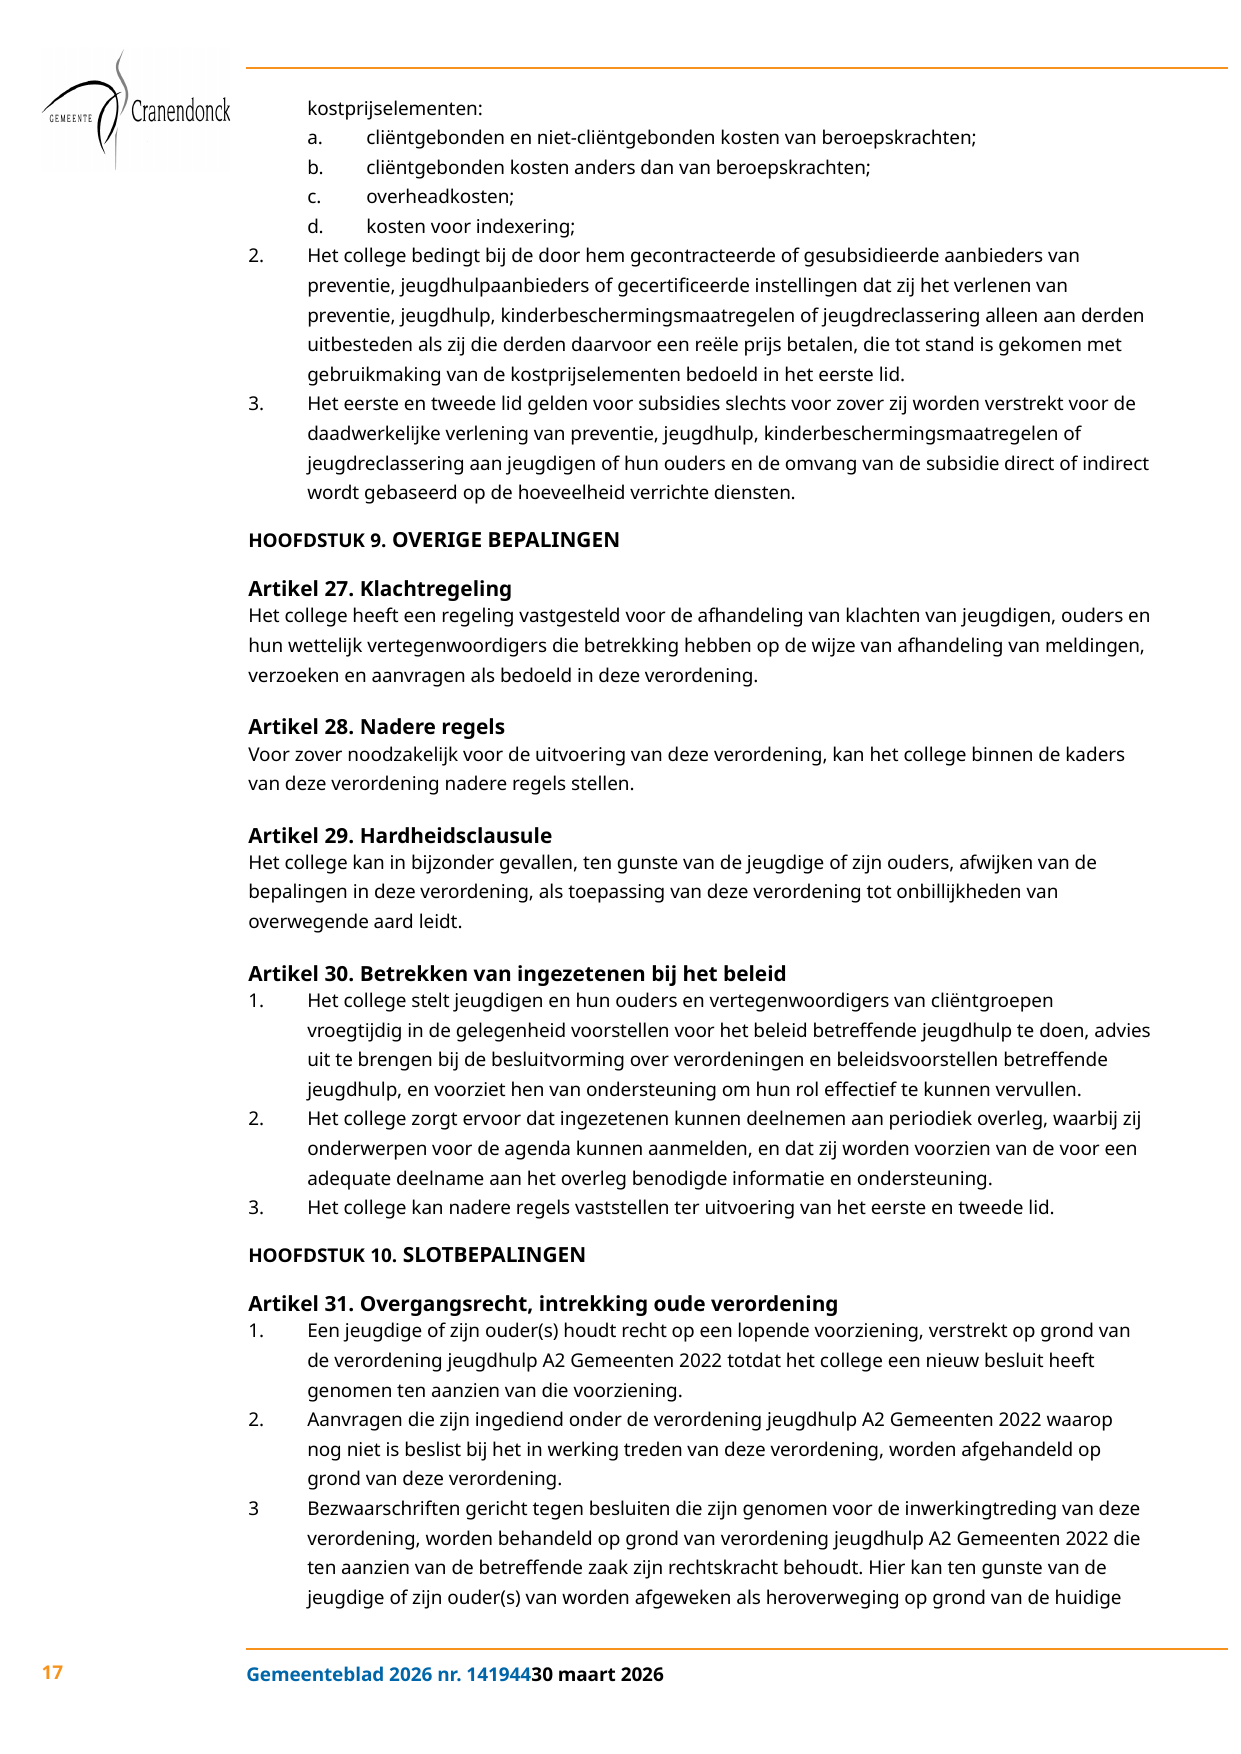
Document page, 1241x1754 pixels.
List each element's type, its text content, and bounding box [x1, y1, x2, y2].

text Voor zover noodzakelijk voor de uitvoering van deze verordening, kan het college binnen de kaders van deze verordening nadere regels stellen. [248, 741, 1152, 796]
list Het college stelt jeugdigen en hun ouders en vertegenwoordigers van cliëntgroepen vroegtijdig in de gelegenheid voorstellen voor het beleid betreffende jeugdhulp te doen, advies uit te brengen bij de besluitvorming over verordeningen en beleidsvoorstellen betreffende jeugdhulp, en voorziet hen van ondersteuning om hun rol effectief te kunnen vervullen. [248, 987, 1152, 1102]
text Artikel 29. Hardheidsclausule [248, 821, 1152, 849]
list Een jeugdige of zijn ouder(s) houdt recht op een lopende voorziening, verstrekt op grond van de verordening jeugdhulp A2 Gemeenten 2022 totdat het college een nieuw besluit heeft genomen ten aanzien van die voorziening. [248, 1318, 1152, 1402]
text HOOFDSTUK 9. OVERIGE BEPALINGEN [248, 525, 1152, 553]
text Artikel 31. Overgangsrecht, intrekking oude verordening [248, 1289, 1152, 1318]
list Het college bedingt bij de door hem gecontracteerde of gesubsidieerde aanbieders van preventie, jeugdhulpaanbieders of gecertificeerde instellingen dat zij het verlenen van preventie, jeugdhulp, kinderbeschermingsmaatregelen of jeugdreclassering alleen aan derden uitbesteden als zij die derden daarvoor een reële prijs betalen, die tot stand is gekomen met gebruikmaking van de kostprijselementen bedoeld in het eerste lid. [248, 243, 1152, 387]
list Het eerste en tweede lid gelden voor subsidies slechts voor zover zij worden verstrekt voor de daadwerkelijke verlening van preventie, jeugdhulp, kinderbeschermingsmaatregelen of jeugdreclassering aan jeugdigen of hun ouders en de omvang van de subsidie direct of indirect wordt gebaseerd op de hoeveelheid verrichte diensten. [248, 391, 1152, 505]
picture [41, 47, 231, 172]
text Artikel 28. Nadere regels [248, 712, 1152, 741]
list Het college zorgt ervoor dat ingezetenen kunnen deelnemen aan periodiek overleg, waarbij zij onderwerpen voor de agenda kunnen aanmelden, en dat zij worden voorzien van de voor een adequate deelname aan het overleg benodigde informatie en ondersteuning. [248, 1106, 1152, 1190]
list overheadkosten; [307, 183, 1152, 209]
list kostprijselementen: [248, 95, 1152, 121]
list Aanvragen die zijn ingediend onder de verordening jeugdhulp A2 Gemeenten 2022 waarop nog niet is beslist bij het in werking treden van deze verordening, worden afgehandeld op grond van deze verordening. [248, 1406, 1152, 1491]
text HOOFDSTUK 10. SLOTBEPALINGEN [248, 1240, 1152, 1268]
list cliëntgebonden en niet-cliëntgebonden kosten van beroepskrachten; [307, 124, 1152, 150]
list Bezwaarschriften gericht tegen besluiten die zijn genomen voor de inwerkingtreding van deze verordening, worden behandeld op grond van verordening jeugdhulp A2 Gemeenten 2022 die ten aanzien van de betreffende zaak zijn rechtskracht behoudt. Hier kan ten gunste van de jeugdige of zijn ouder(s) van worden afgeweken als heroverweging op grond van de huidige [248, 1495, 1152, 1609]
list kosten voor indexering; [307, 213, 1152, 239]
text Het college heeft een regeling vastgesteld voor de afhandeling van klachten van jeugdigen, ouders en hun wettelijk vertegenwoordigers die betrekking hebben op de wijze van afhandeling van meldingen, verzoeken en aanvragen als bedoeld in deze verordening. [248, 603, 1152, 688]
list Het college kan nadere regels vaststellen ter uitvoering van het eerste en tweede lid. [248, 1194, 1152, 1220]
text Het college kan in bijzonder gevallen, ten gunste van de jeugdige of zijn ouders, afwijken van de bepalingen in deze verordening, als toepassing van deze verordening tot onbillijkheden van overwegende aard leidt. [248, 849, 1152, 934]
list cliëntgebonden kosten anders dan van beroepskrachten; [307, 154, 1152, 180]
text Artikel 27. Klachtregeling [248, 574, 1152, 603]
text Artikel 30. Betrekken van ingezetenen bij het beleid [248, 959, 1152, 987]
